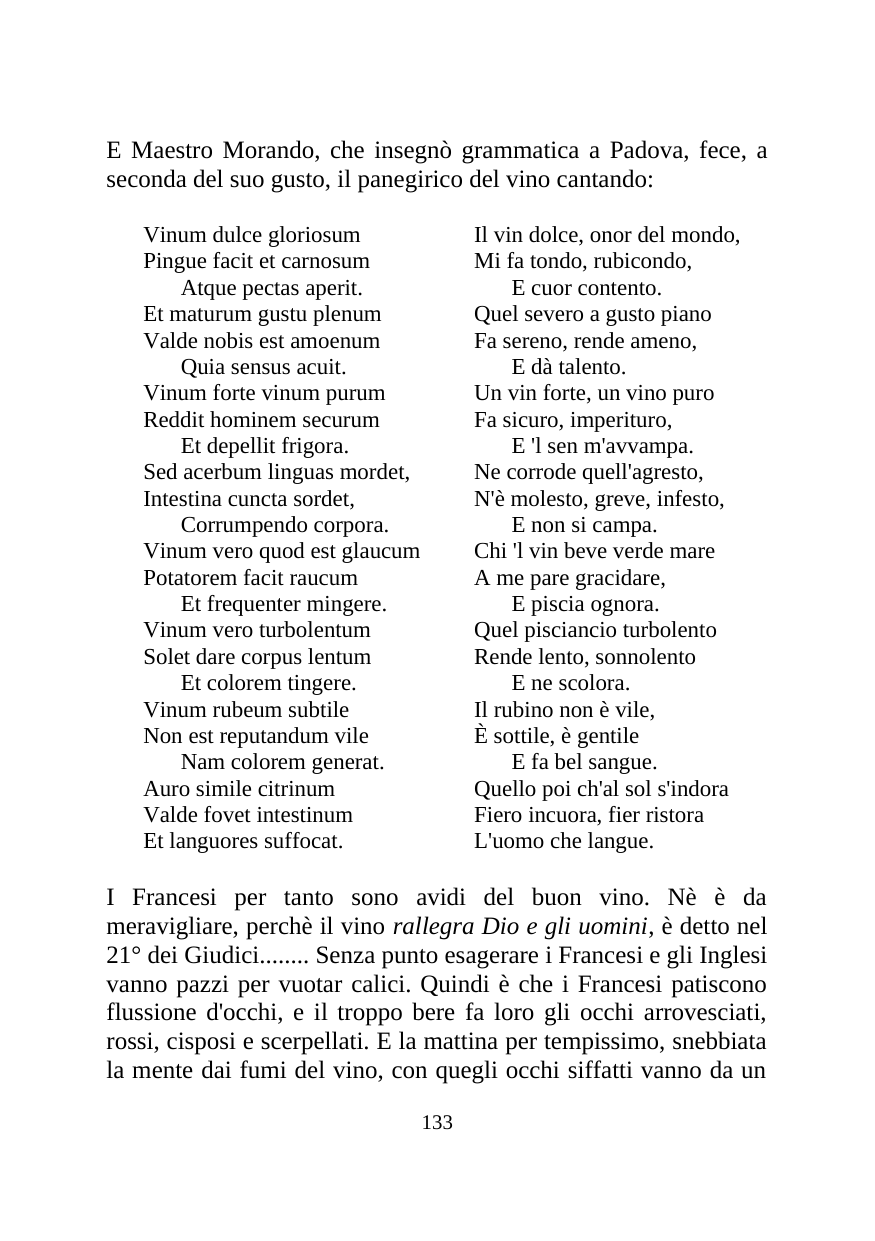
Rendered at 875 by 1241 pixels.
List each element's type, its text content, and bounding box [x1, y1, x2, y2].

text I Francesi per tanto sono avidi del buon vino. Nè è da meravigliare, perchè il vino rallegra Dio e gli uomini, è detto nel 21° dei Giudici........ Senza punto esagerare i Francesi e gli Inglesi vanno pazzi per vuotar calici. Quindi è che i Francesi patiscono flussione d'occhi, e il troppo bere fa loro gli occhi arrovesciati, rossi, cisposi e scerpellati. E la mattina per tempissimo, snebbiata la mente dai fumi del vino, con quegli occhi siffatti vanno da un [106, 882, 768, 1084]
text E Maestro Morando, che insegnò grammatica a Padova, fece, a seconda del suo gusto, il panegirico del vino cantando: [106, 135, 768, 192]
table_header Il vin dolce, onor del mondo, Mi fa tondo, rubicondo, E cuor contento. Quel severo a gusto piano Fa sereno, rende ameno, E dà talento. Un vin forte, un vino puro Fa sicuro, imperituro, E 'l sen m'avvampa. Ne corrode quell'agresto, N'è molesto, greve, infesto, E non si campa. Chi 'l vin beve verde mare A me pare gracidare, E piscia ognora. Quel pisciancio turbolento Rende lento, sonnolento E ne scolora. Il rubino non è vile, È sottile, è gentile E fa bel sangue. Quello poi ch'al sol s'indora Fiero incuora, fier ristora L'uomo che langue. [437, 221, 768, 854]
table_header Vinum dulce gloriosum Pingue facit et carnosum Atque pectas aperit. Et maturum gustu plenum Valde nobis est amoenum Quia sensus acuit. Vinum forte vinum purum Reddit hominem securum Et depellit frigora. Sed acerbum linguas mordet, Intestina cuncta sordet, Corrumpendo corpora. Vinum vero quod est glaucum Potatorem facit raucum Et frequenter mingere. Vinum vero turbolentum Solet dare corpus lentum Et colorem tingere. Vinum rubeum subtile Non est reputandum vile Nam colorem generat. Auro simile citrinum Valde fovet intestinum Et languores suffocat. [106, 221, 437, 854]
